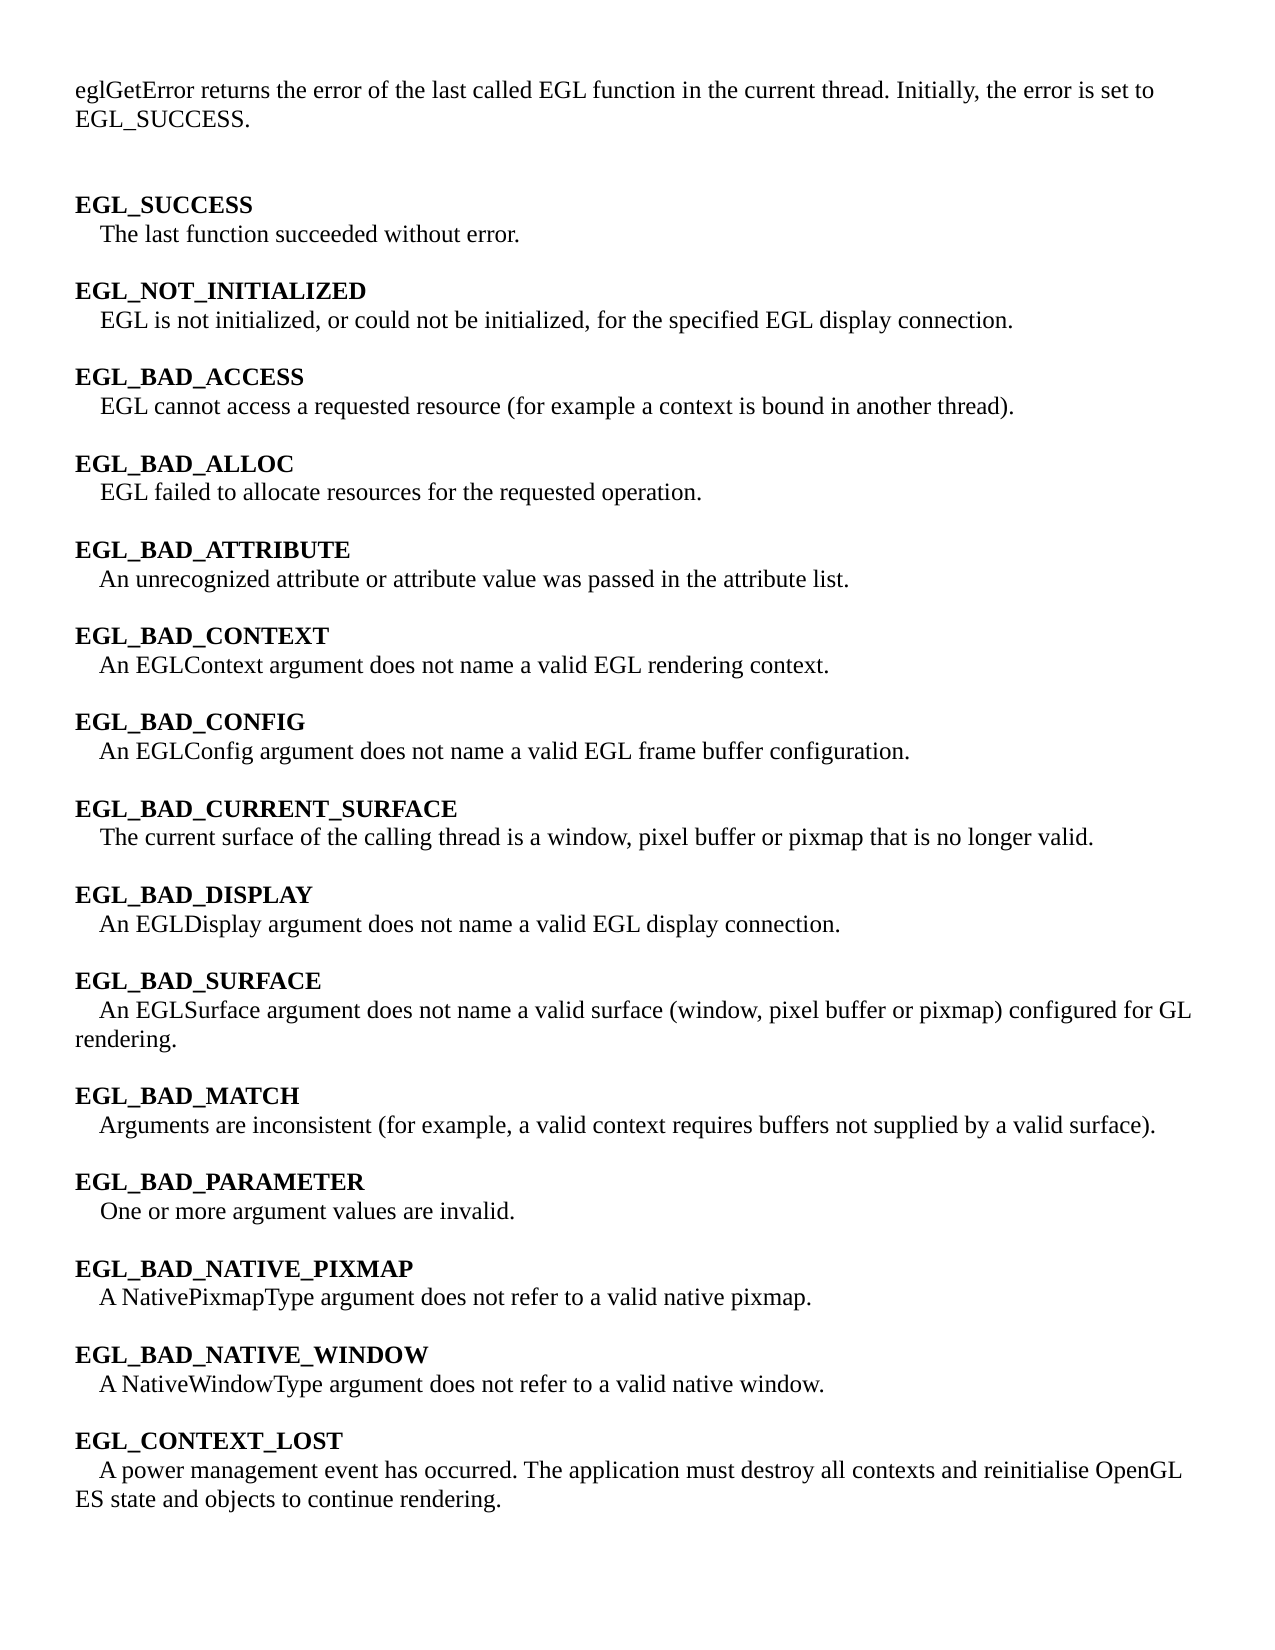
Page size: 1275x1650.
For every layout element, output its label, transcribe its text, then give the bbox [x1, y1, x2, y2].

text EGL is not initialized, or could not be initialized, for the specified EGL display connection. [75, 305, 1200, 334]
text EGL_BAD_CONFIG [75, 707, 1200, 736]
text A NativePixmapType argument does not refer to a valid native pixmap. [75, 1282, 1200, 1311]
text An EGLContext argument does not name a valid EGL rendering context. [75, 650, 1200, 679]
text EGL cannot access a requested resource (for example a context is bound in another thread). [75, 391, 1200, 420]
text EGL_BAD_NATIVE_PIXMAP [75, 1254, 1200, 1282]
text EGL_BAD_DISPLAY [75, 880, 1200, 909]
text EGL_BAD_CURRENT_SURFACE [75, 794, 1200, 822]
text EGL_BAD_CONTEXT [75, 621, 1200, 650]
text EGL_BAD_ALLOC [75, 449, 1200, 477]
text An EGLDisplay argument does not name a valid EGL display connection. [75, 909, 1200, 937]
text EGL_SUCCESS [75, 190, 1200, 219]
text An EGLSurface argument does not name a valid surface (window, pixel buffer or pixmap) configured for GL rendering. [75, 995, 1200, 1052]
text An unrecognized attribute or attribute value was passed in the attribute list. [75, 564, 1200, 592]
text EGL_BAD_ACCESS [75, 362, 1200, 391]
text EGL_CONTEXT_LOST [75, 1426, 1200, 1455]
text EGL_BAD_SURFACE [75, 966, 1200, 995]
text The last function succeeded without error. [75, 219, 1200, 247]
text A NativeWindowType argument does not refer to a valid native window. [75, 1369, 1200, 1397]
text EGL_BAD_PARAMETER [75, 1167, 1200, 1196]
text EGL failed to allocate resources for the requested operation. [75, 477, 1200, 506]
text EGL_BAD_NATIVE_WINDOW [75, 1340, 1200, 1369]
text EGL_BAD_ATTRIBUTE [75, 535, 1200, 564]
text Arguments are inconsistent (for example, a valid context requires buffers not supplied by a valid surface). [75, 1110, 1200, 1139]
text One or more argument values are invalid. [75, 1196, 1200, 1225]
text EGL_NOT_INITIALIZED [75, 276, 1200, 305]
text An EGLConfig argument does not name a valid EGL frame buffer configuration. [75, 736, 1200, 765]
text The current surface of the calling thread is a window, pixel buffer or pixmap that is no longer valid. [75, 822, 1200, 851]
text EGL_BAD_MATCH [75, 1081, 1200, 1110]
text eglGetError returns the error of the last called EGL function in the current thread. Initially, the error is set to EGL_SUCCESS. [75, 75, 1200, 132]
text A power management event has occurred. The application must destroy all contexts and reinitialise OpenGL ES state and objects to continue rendering. [75, 1455, 1200, 1512]
